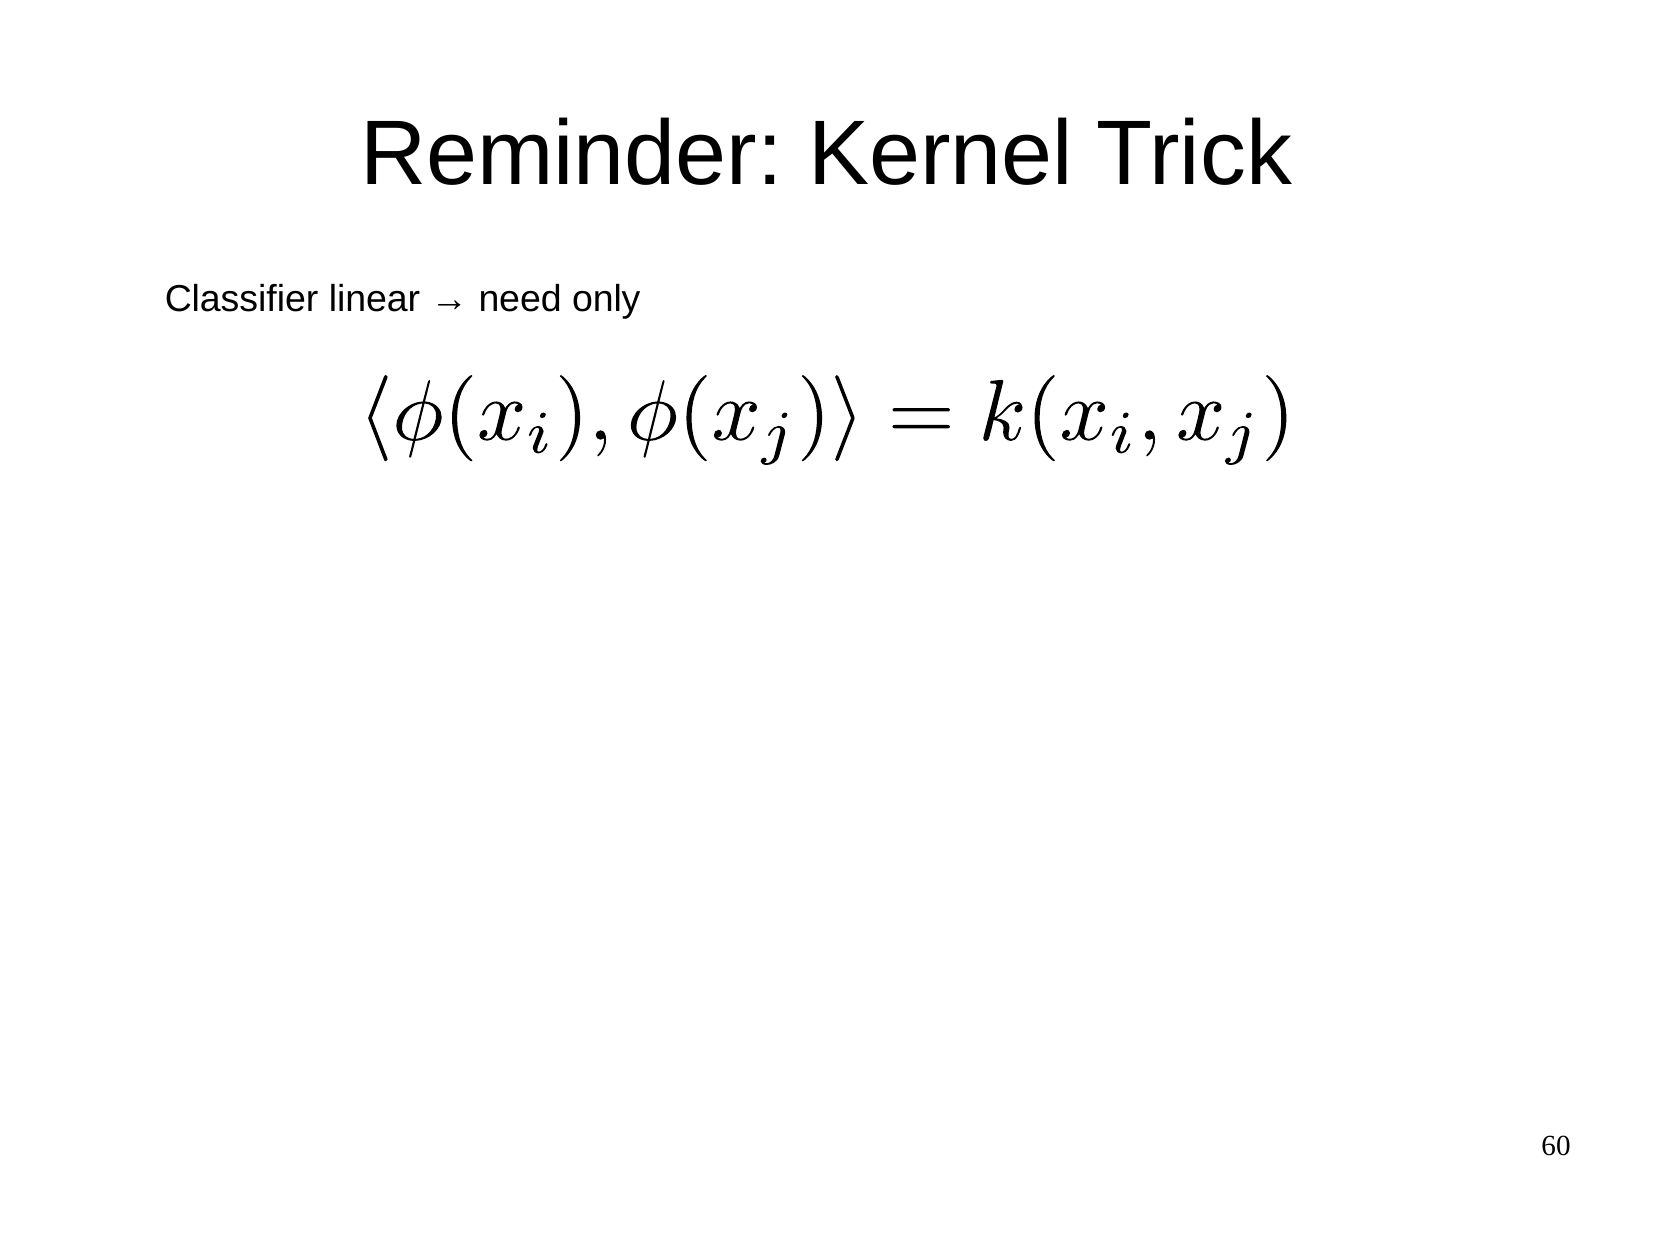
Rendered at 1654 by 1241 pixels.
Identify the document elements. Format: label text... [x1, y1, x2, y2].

text_box Classifier linear → need only [150, 270, 1471, 621]
title Reminder: Kernel Trick [82, 49, 1571, 257]
